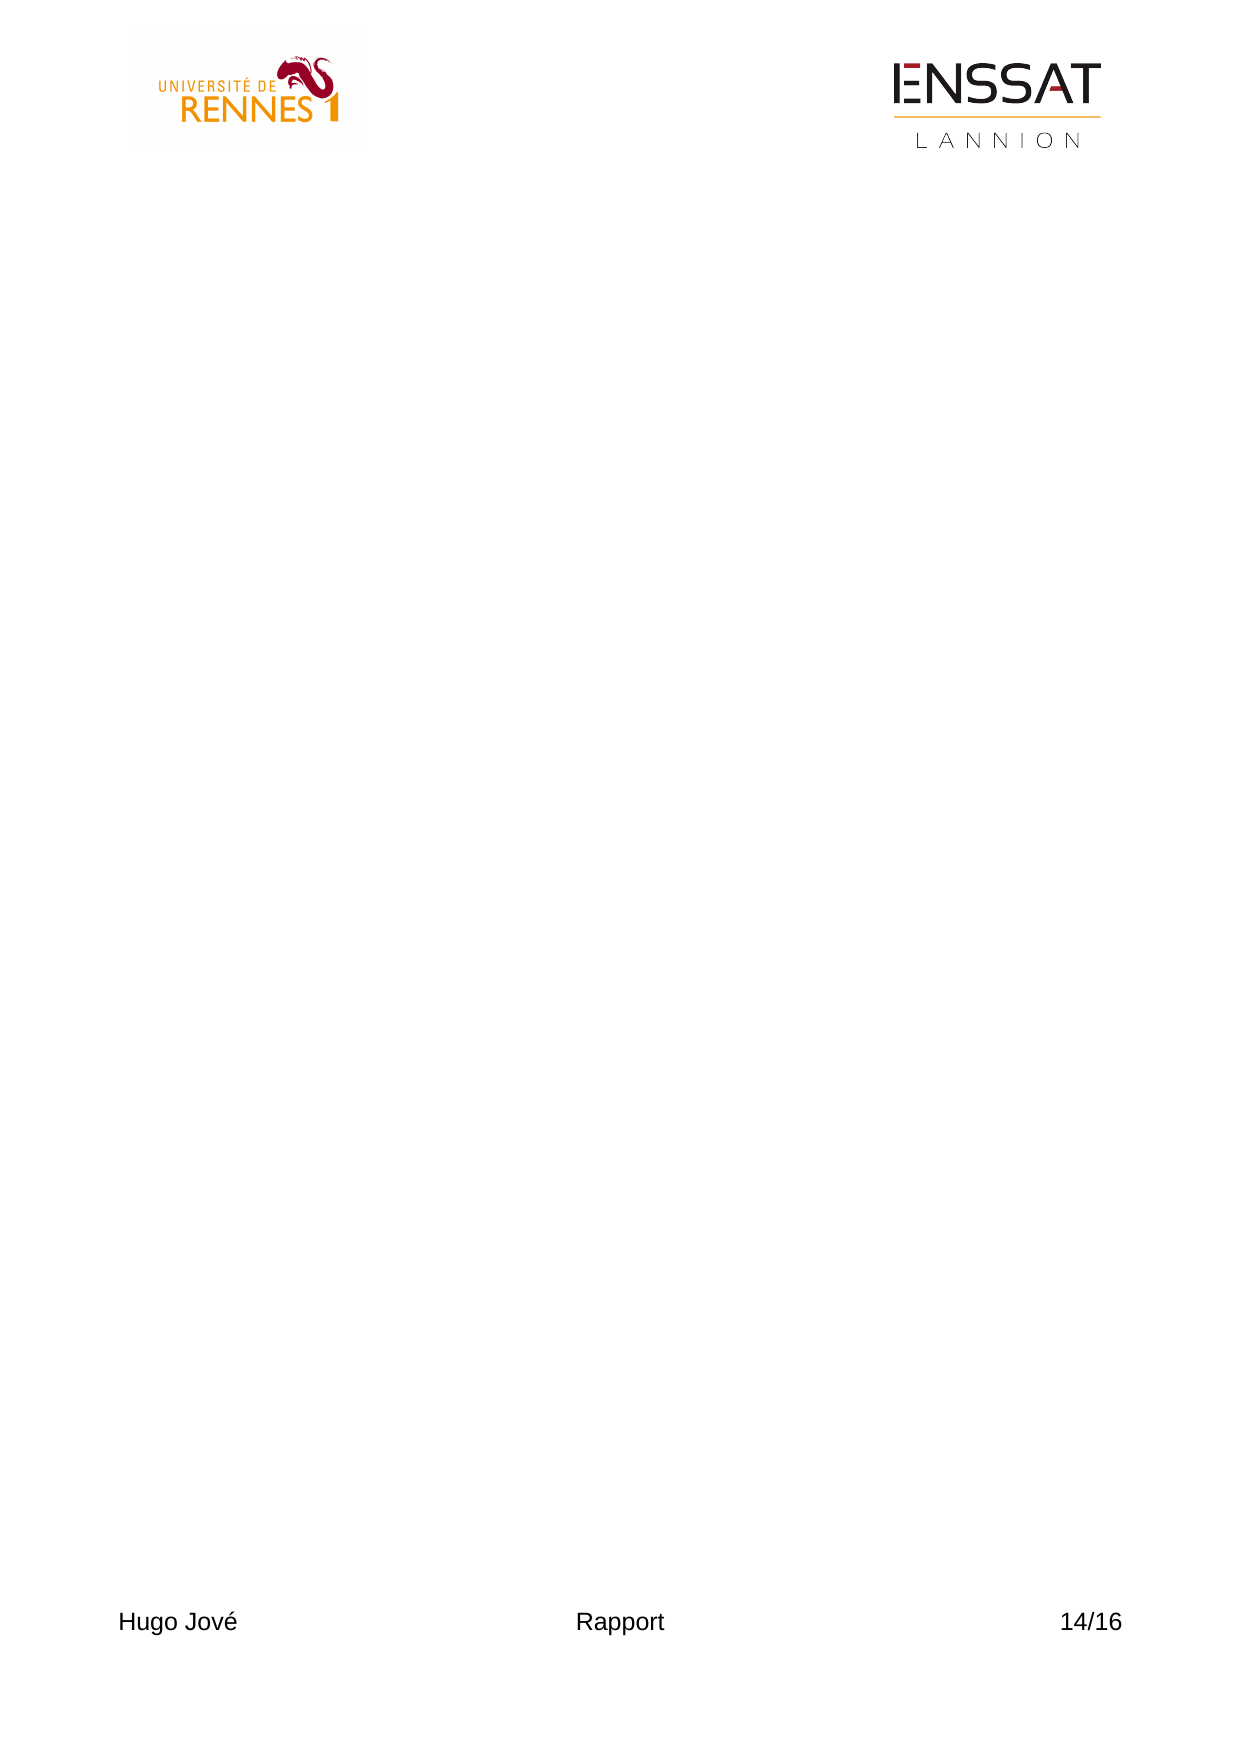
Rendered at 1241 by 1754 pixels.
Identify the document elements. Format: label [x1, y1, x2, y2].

picture [133, 29, 363, 148]
picture [894, 63, 1101, 148]
